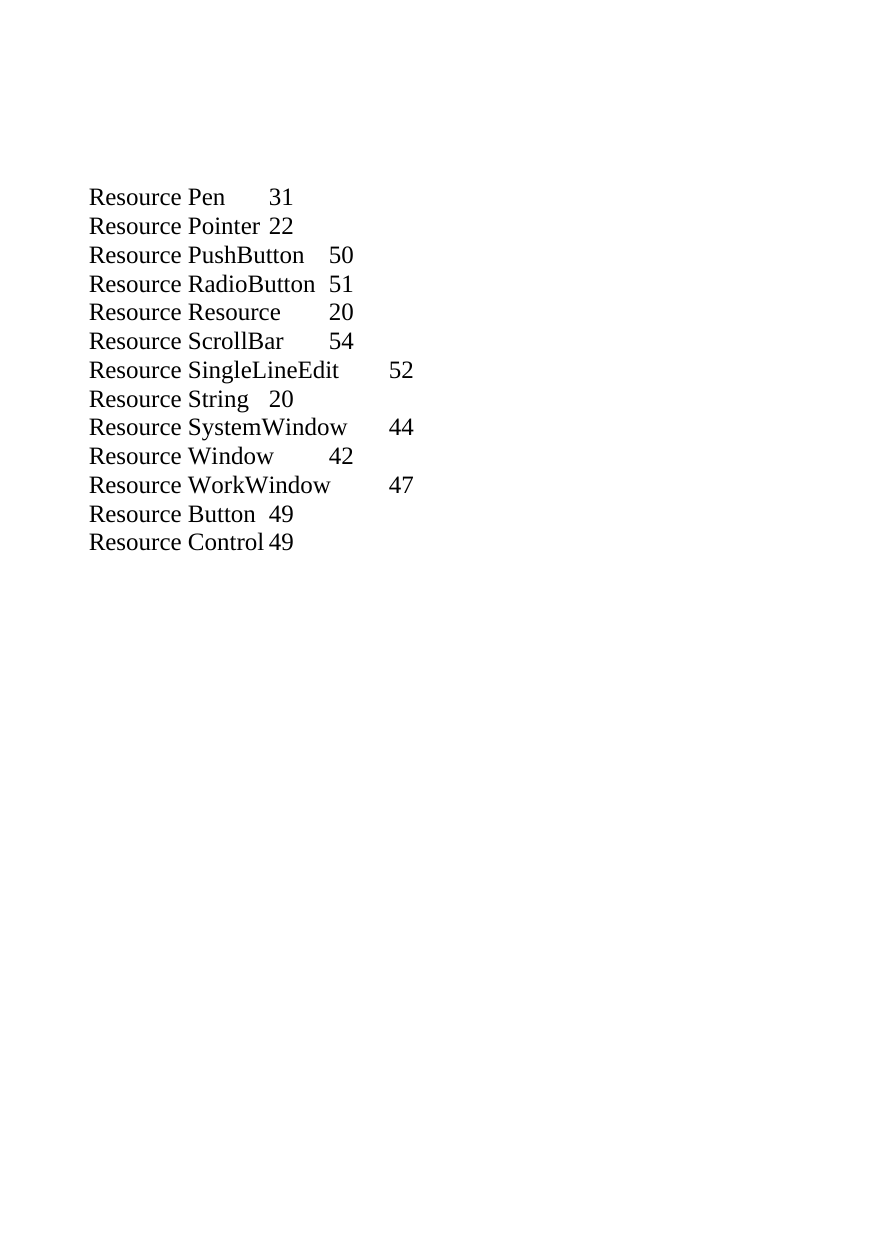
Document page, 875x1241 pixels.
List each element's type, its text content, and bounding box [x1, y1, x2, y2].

text Resource SingleLineEdit 52 [88, 355, 815, 384]
text Resource SystemWindow 44 [88, 412, 815, 441]
text Resource ScrollBar 54 [88, 326, 815, 355]
text Resource String 20 [88, 384, 815, 412]
text Resource Pointer 22 [88, 211, 815, 240]
text Resource WorkWindow 47 [88, 470, 815, 499]
text Resource RadioButton 51 [88, 269, 815, 297]
text Resource PushButton 50 [88, 240, 815, 269]
text Resource Window 42 [88, 441, 815, 470]
text Resource Resource 20 [88, 297, 815, 326]
text Resource Button 49 [88, 499, 815, 527]
text Resource Pen 31 [88, 182, 815, 211]
text Resource Control 49 [88, 527, 815, 556]
